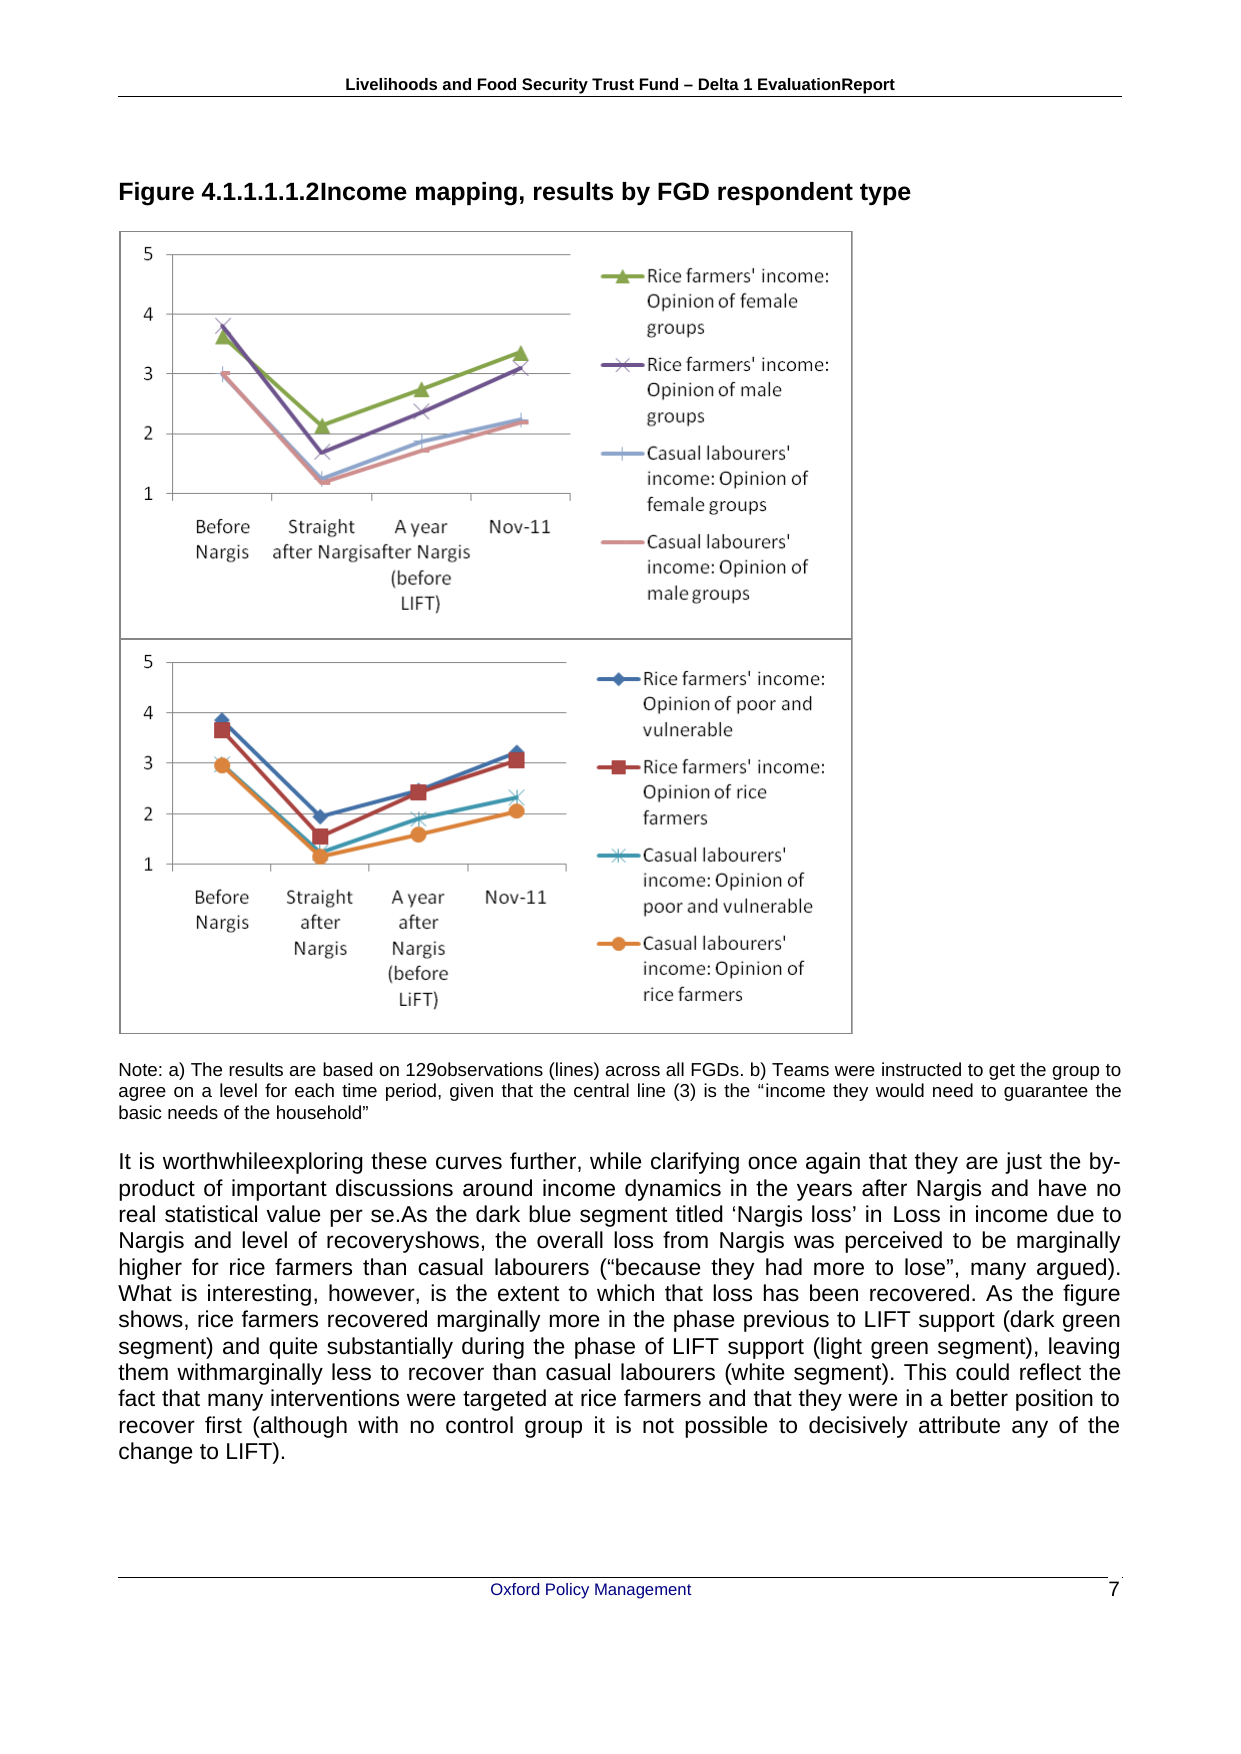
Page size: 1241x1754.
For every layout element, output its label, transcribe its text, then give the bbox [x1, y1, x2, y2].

text It is worthwhileexploring these curves further, while clarifying once again that they are just the by-product of important discussions around income dynamics in the years after Nargis and have no real statistical value per se.As the dark blue segment titled ‘Nargis loss’ in Figure 4.8shows, the overall loss from Nargis was perceived to be marginally higher for rice farmers than casual labourers (“because they had more to lose”, many argued). What is interesting, however, is the extent to which that loss has been recovered. As the figure shows, rice farmers recovered marginally more in the phase previous to LIFT support (dark green segment) and quite substantially during the phase of LIFT support (light green segment), leaving them withmarginally less to recover than casual labourers (white segment). This could reflect the fact that many interventions were targeted at rice farmers and that they were in a better position to recover first (although with no control group it is not possible to decisively attribute any of the change to LIFT). [118, 1148, 1122, 1464]
text Note: a) The results are based on 129observations (lines) across all FGDs. b) Teams were instructed to get the group to agree on a level for each time period, given that the central line (3) is the “income they would need to guarantee the basic needs of the household” [118, 1058, 1122, 1123]
list Income mapping, results by FGD respondent type [118, 177, 1122, 206]
